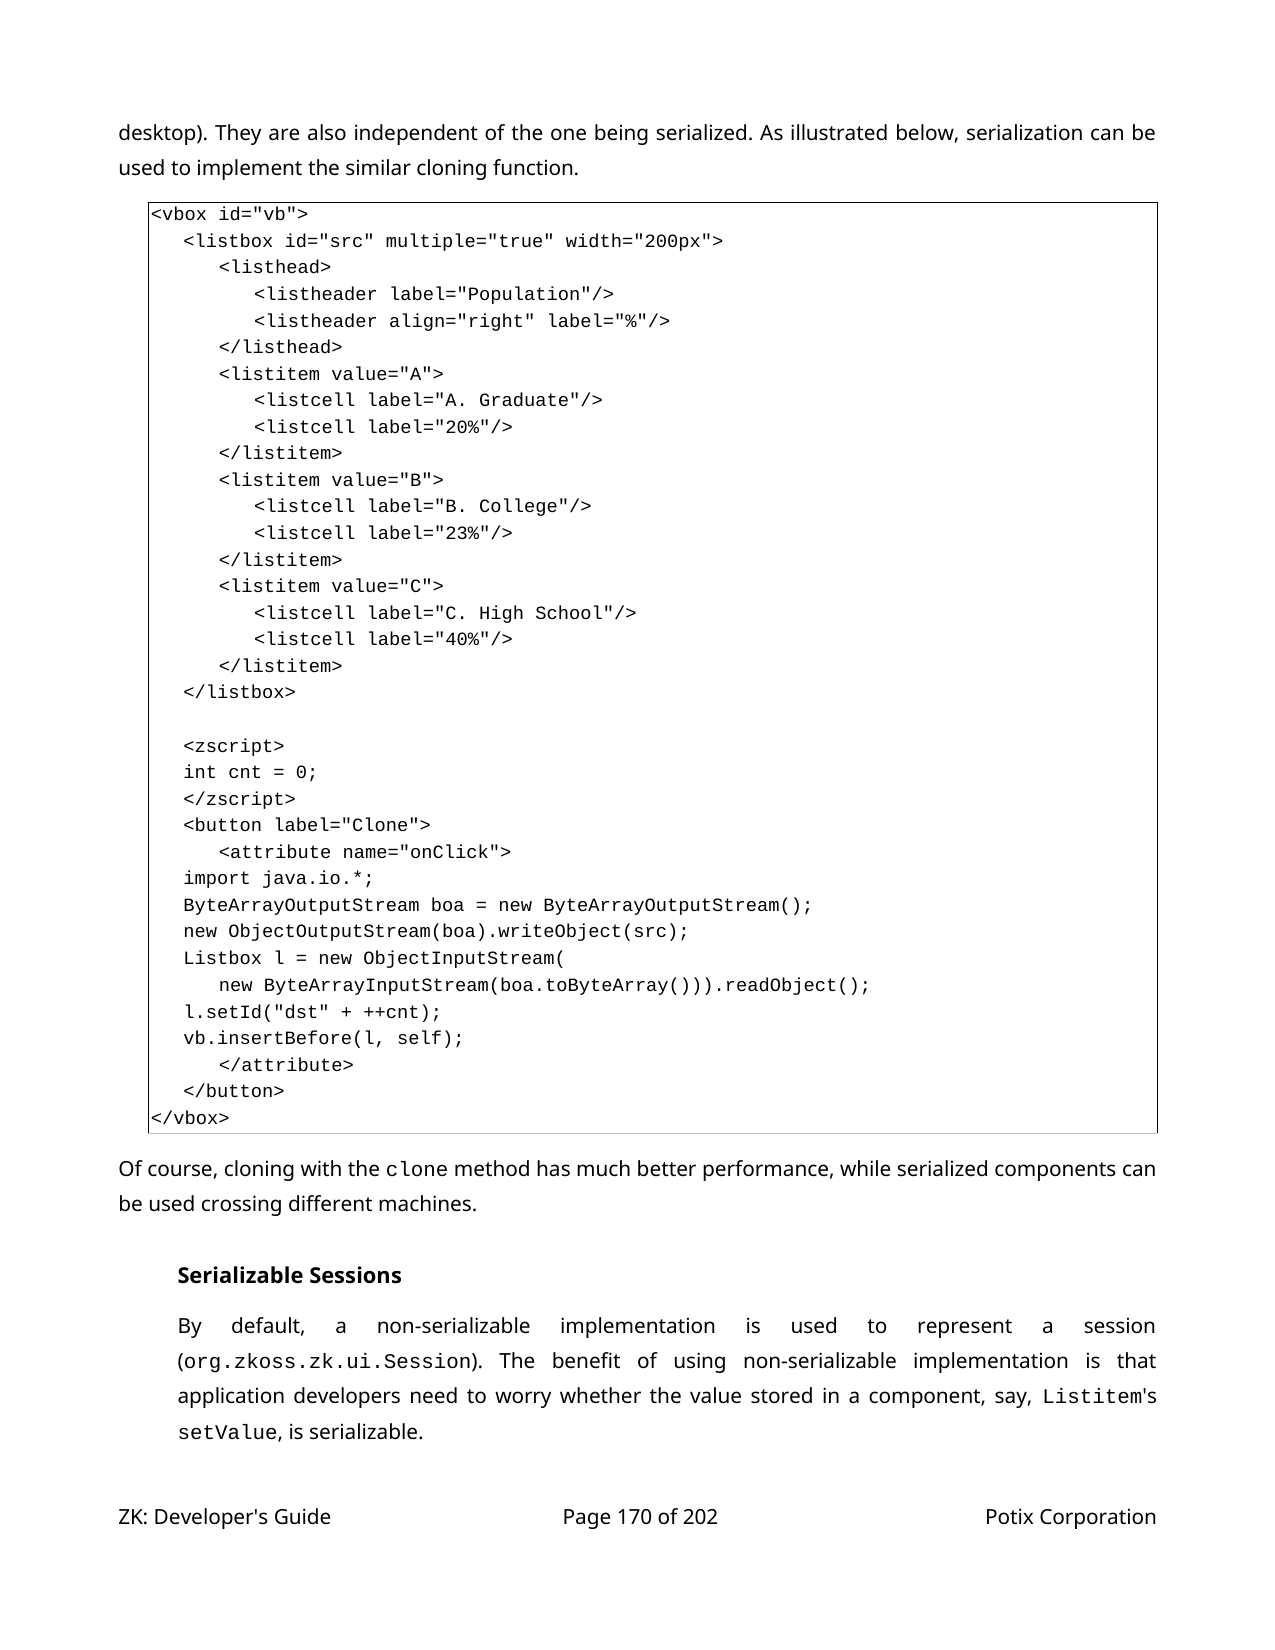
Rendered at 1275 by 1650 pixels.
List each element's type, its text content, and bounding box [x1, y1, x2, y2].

text <vbox id="vb"> <listbox id="src" multiple="true" width="200px"> <listhead> <listheader label="Population"/> <listheader align="right" label="%"/> </listhead> <listitem value="A"> <listcell label="A. Graduate"/> <listcell label="20%"/> </listitem> <listitem value="B"> <listcell label="B. College"/> <listcell label="23%"/> </listitem> <listitem value="C"> <listcell label="C. High School"/> <listcell label="40%"/> </listitem> </listbox> <zscript> int cnt = 0; </zscript> <button label="Clone"> <attribute name="onClick"> import java.io.*; ByteArrayOutputStream boa = new ByteArrayOutputStream(); new ObjectOutputStream(boa).writeObject(src); Listbox l = new ObjectInputStream( [149, 203, 1157, 970]
text desktop). They are also independent of the one being serialized. As illustrated below, serialization can be used to implement the similar cloning function. [118, 118, 1157, 182]
text By default, a non-serializable implementation is used to represent a session (org.zkoss.zk.ui.Session). The benefit of using non-serializable implementation is that application developers need to worry whether the value stored in a component, say, Listitem's setValue, is serializable. [177, 1311, 1157, 1446]
text new ByteArrayInputStream(boa.toByteArray())).readObject(); l.setId("dst" + ++cnt); vb.insertBefore(l, self); </attribute> </button> </vbox> [149, 973, 1157, 1133]
subtitle Serializable Sessions [177, 1260, 1157, 1290]
text Of course, cloning with the clone method has much better performance, while serialized components can be used crossing different machines. [118, 1154, 1157, 1218]
